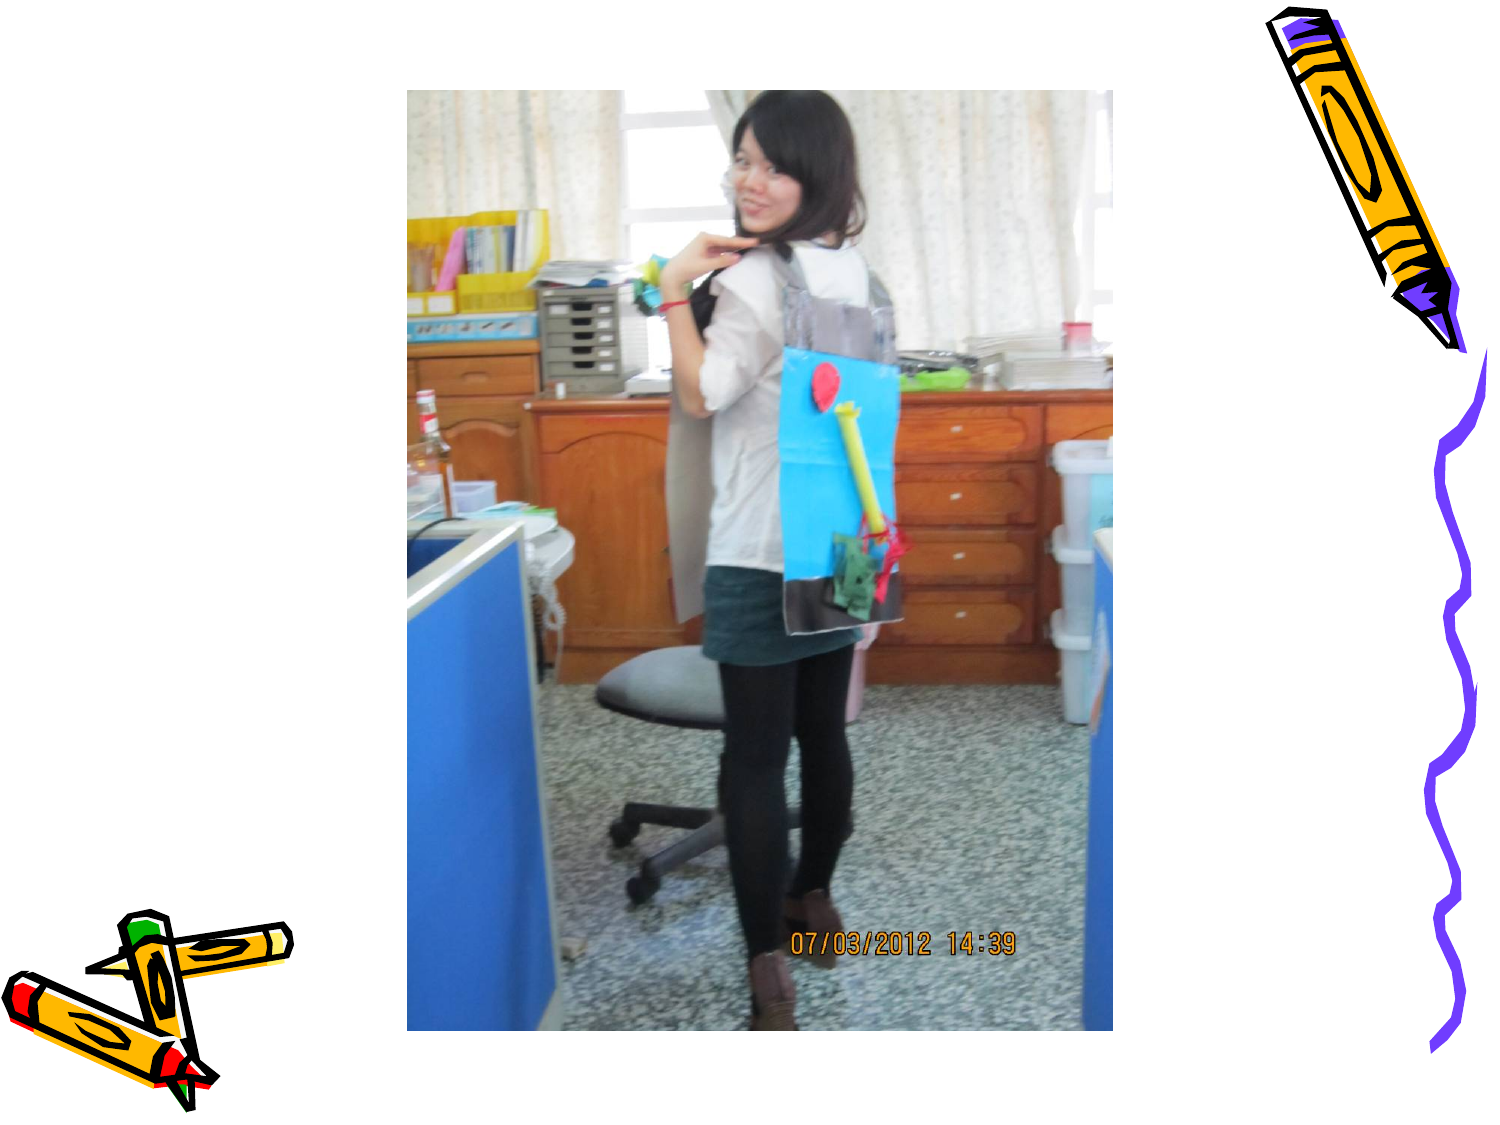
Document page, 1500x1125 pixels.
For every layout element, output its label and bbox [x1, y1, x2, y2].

picture [407, 90, 1113, 1031]
